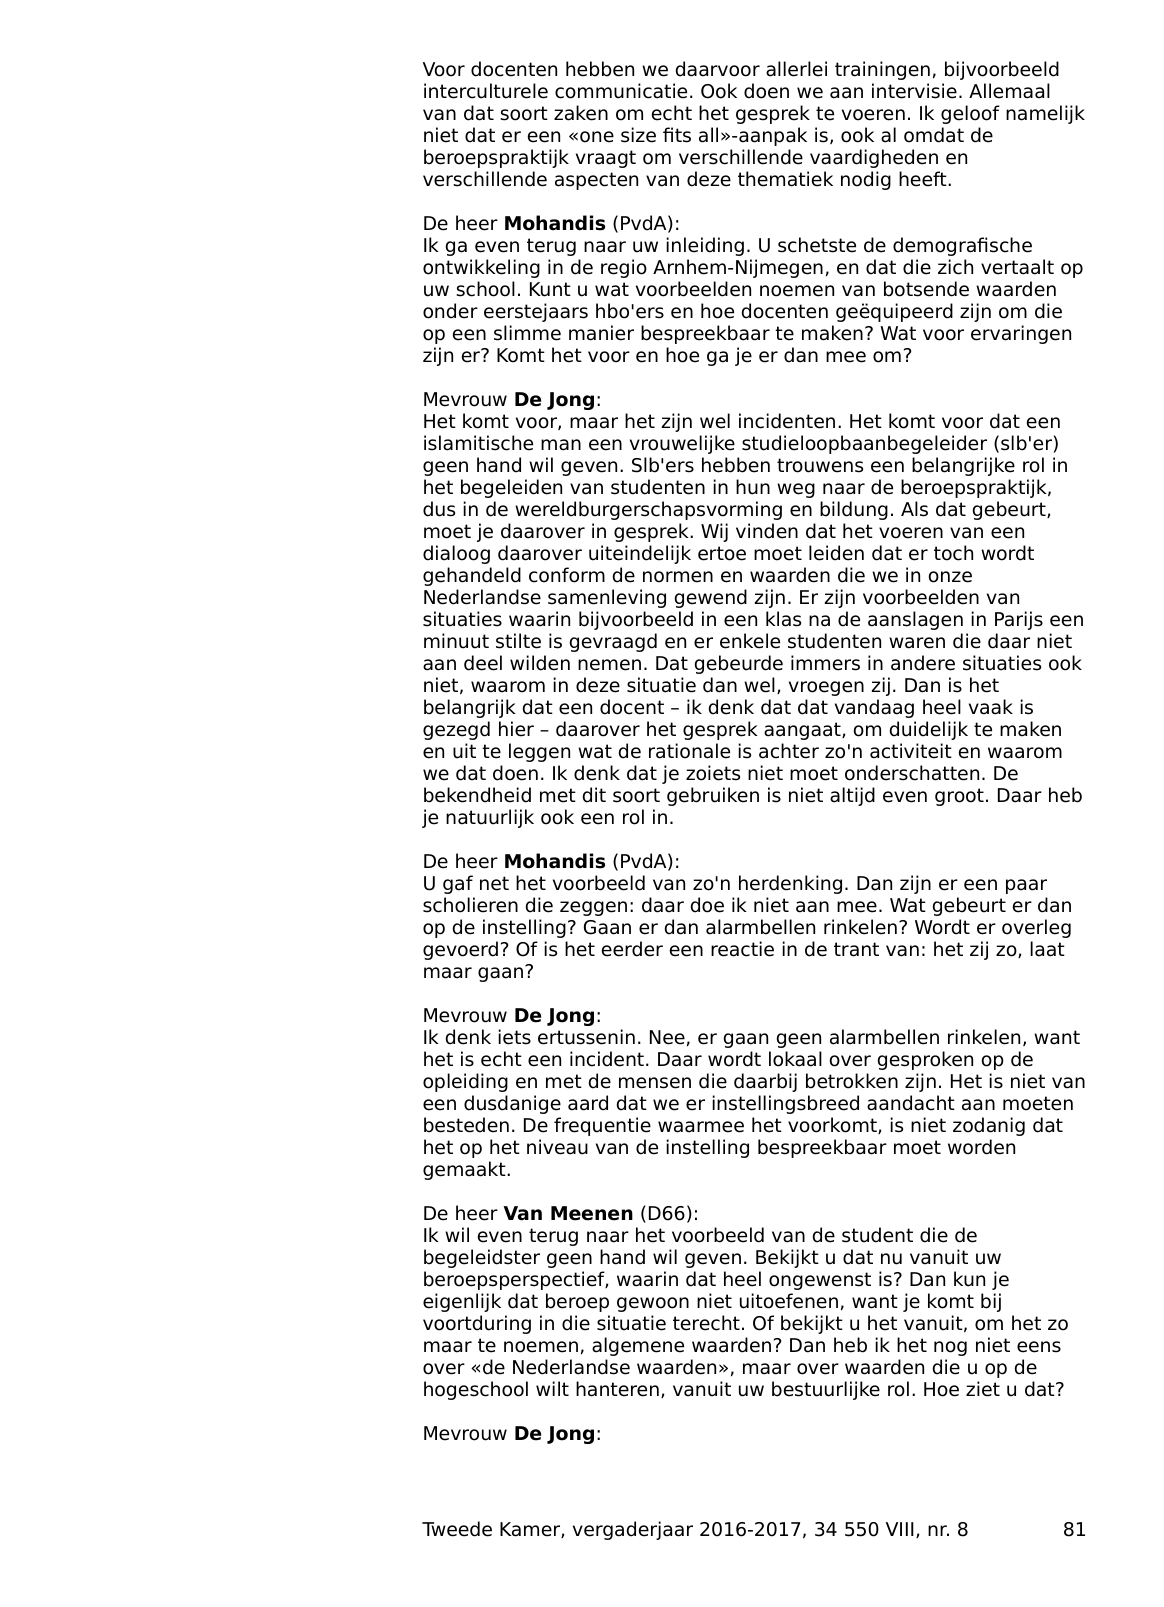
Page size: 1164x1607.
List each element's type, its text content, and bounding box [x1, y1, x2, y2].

text Mevrouw De Jong: [422, 1005, 1087, 1027]
text Ik ga even terug naar uw inleiding. U schetste de demografische ontwikkeling in de regio Arnhem-Nijmegen, en dat die zich vertaalt op uw school. Kunt u wat voorbeelden noemen van botsende waarden onder eerstejaars hbo'ers en hoe docenten geëquipeerd zijn om die op een slimme manier bespreekbaar te maken? Wat voor ervaringen zijn er? Komt het voor en hoe ga je er dan mee om? [422, 235, 1087, 367]
text De heer Mohandis (PvdA): [422, 213, 1087, 235]
text Ik wil even terug naar het voorbeeld van de student die de begeleidster geen hand wil geven. Bekijkt u dat nu vanuit uw beroepsperspectief, waarin dat heel ongewenst is? Dan kun je eigenlijk dat beroep gewoon niet uitoefenen, want je komt bij voortduring in die situatie terecht. Of bekijkt u het vanuit, om het zo maar te noemen, algemene waarden? Dan heb ik het nog niet eens over «de Nederlandse waarden», maar over waarden die u op de hogeschool wilt hanteren, vanuit uw bestuurlijke rol. Hoe ziet u dat? [422, 1225, 1087, 1401]
text Mevrouw De Jong: [422, 389, 1087, 411]
text Ik denk iets ertussenin. Nee, er gaan geen alarmbellen rinkelen, want het is echt een incident. Daar wordt lokaal over gesproken op de opleiding en met de mensen die daarbij betrokken zijn. Het is niet van een dusdanige aard dat we er instellingsbreed aandacht aan moeten besteden. De frequentie waarmee het voorkomt, is niet zodanig dat het op het niveau van de instelling bespreekbaar moet worden gemaakt. [422, 1027, 1087, 1181]
text De heer Mohandis (PvdA): [422, 851, 1087, 873]
text U gaf net het voorbeeld van zo'n herdenking. Dan zijn er een paar scholieren die zeggen: daar doe ik niet aan mee. Wat gebeurt er dan op de instelling? Gaan er dan alarmbellen rinkelen? Wordt er overleg gevoerd? Of is het eerder een reactie in de trant van: het zij zo, laat maar gaan? [422, 873, 1087, 983]
text Mevrouw De Jong: [422, 1423, 1087, 1445]
text Het komt voor, maar het zijn wel incidenten. Het komt voor dat een islamitische man een vrouwelijke studieloopbaanbegeleider (slb'er) geen hand wil geven. Slb'ers hebben trouwens een belangrijke rol in het begeleiden van studenten in hun weg naar de beroepspraktijk, dus in de wereldburgerschapsvorming en bildung. Als dat gebeurt, moet je daarover in gesprek. Wij vinden dat het voeren van een dialoog daarover uiteindelijk ertoe moet leiden dat er toch wordt gehandeld conform de normen en waarden die we in onze Nederlandse samenleving gewend zijn. Er zijn voorbeelden van situaties waarin bijvoorbeeld in een klas na de aanslagen in Parijs een minuut stilte is gevraagd en er enkele studenten waren die daar niet aan deel wilden nemen. Dat gebeurde immers in andere situaties ook niet, waarom in deze situatie dan wel, vroegen zij. Dan is het belangrijk dat een docent – ik denk dat dat vandaag heel vaak is gezegd hier – daarover het gesprek aangaat, om duidelijk te maken en uit te leggen wat de rationale is achter zo'n activiteit en waarom we dat doen. Ik denk dat je zoiets niet moet onderschatten. De bekendheid met dit soort gebruiken is niet altijd even groot. Daar heb je natuurlijk ook een rol in. [422, 411, 1087, 829]
text De heer Van Meenen (D66): [422, 1203, 1087, 1225]
text Voor docenten hebben we daarvoor allerlei trainingen, bijvoorbeeld interculturele communicatie. Ook doen we aan intervisie. Allemaal van dat soort zaken om echt het gesprek te voeren. Ik geloof namelijk niet dat er een «one size fits all»-aanpak is, ook al omdat de beroepspraktijk vraagt om verschillende vaardigheden en verschillende aspecten van deze thematiek nodig heeft. [422, 59, 1087, 191]
